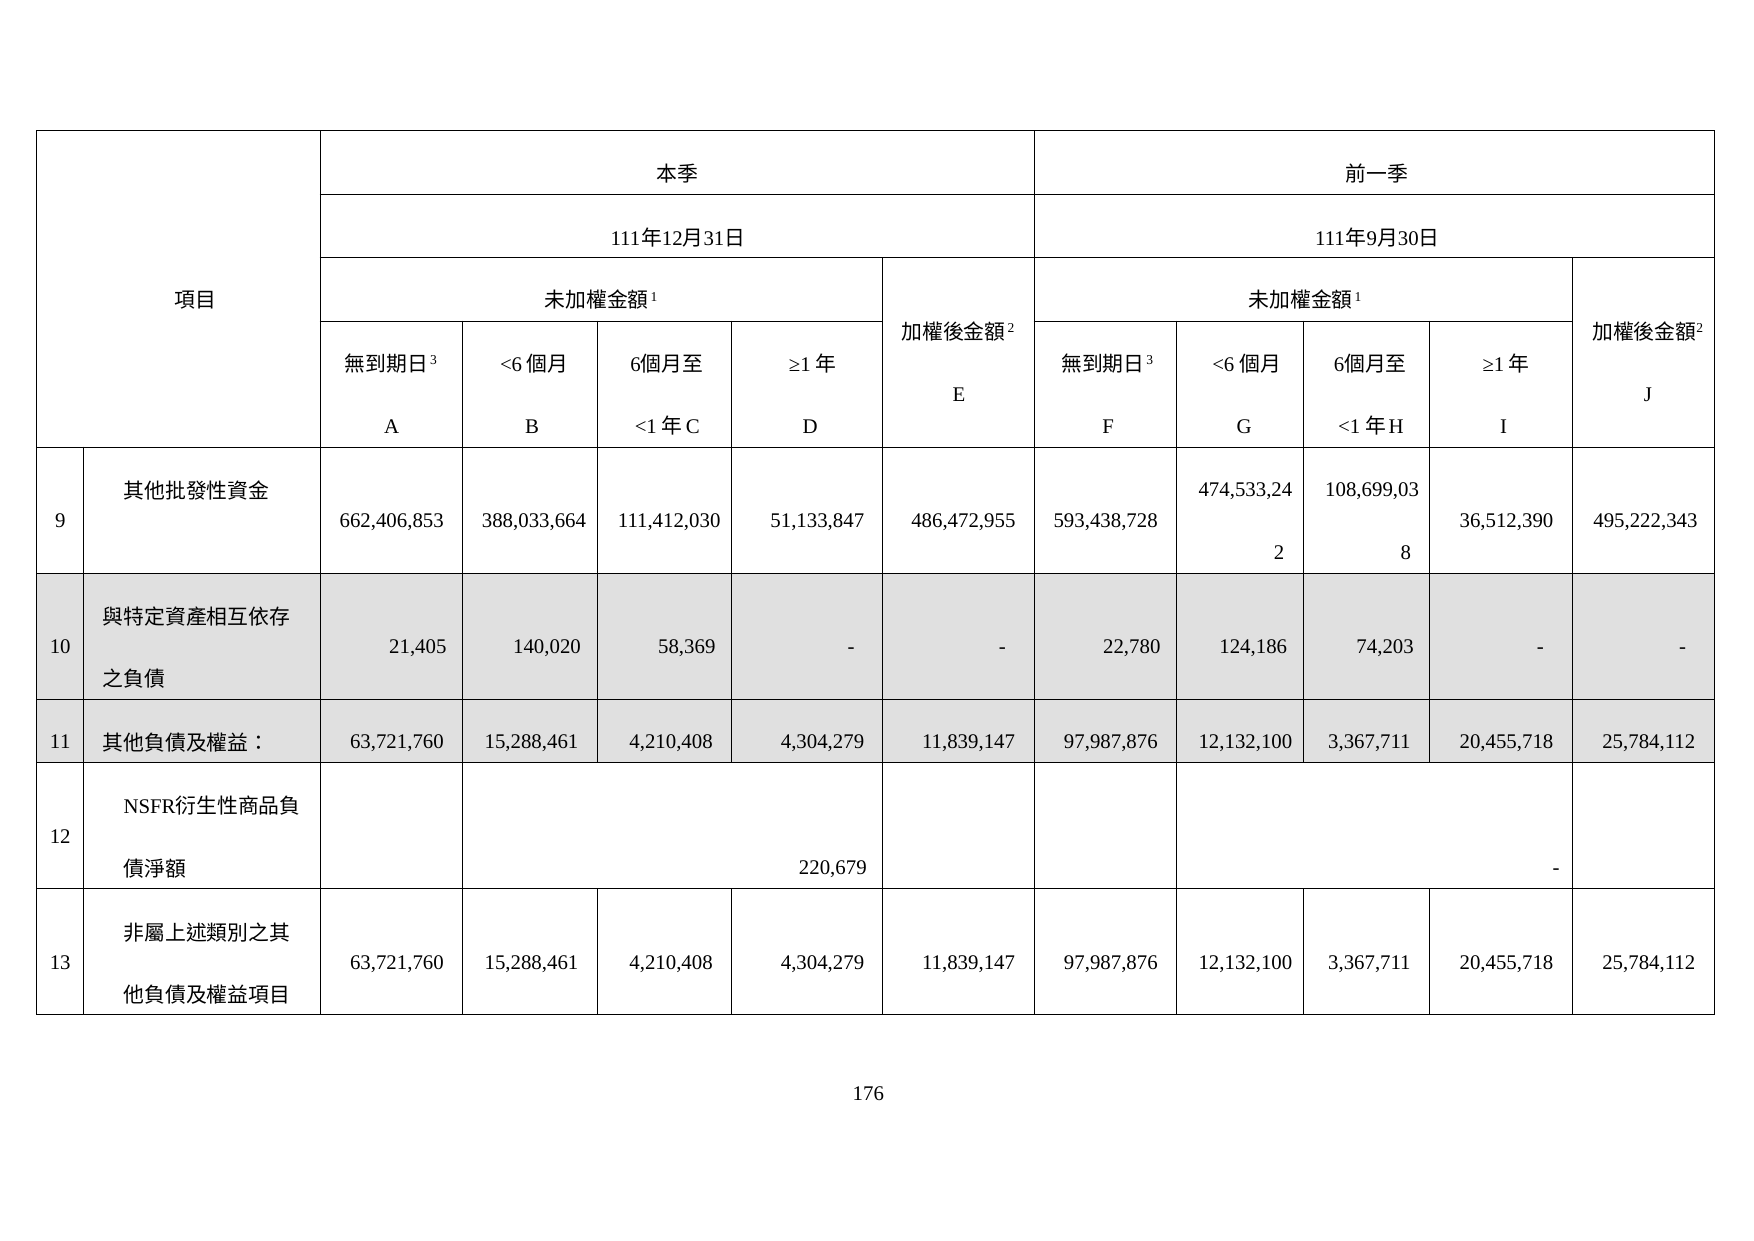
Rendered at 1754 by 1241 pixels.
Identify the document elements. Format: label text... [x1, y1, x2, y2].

table_cell 140,020 [463, 574, 597, 699]
table_cell 11,839,147 [883, 700, 1034, 762]
table_cell 21,405 [321, 574, 462, 699]
table_cell 加權後金額2 J [1573, 258, 1714, 447]
table_cell 4,304,279 [732, 889, 882, 1014]
table_cell 12,132,100 [1177, 889, 1303, 1014]
table_cell 非屬上述類別之其他負債及權益項目 [84, 889, 320, 1014]
table_cell 12,132,100 [1177, 700, 1303, 762]
table_cell 220,679 [463, 763, 882, 888]
table_cell 15,288,461 [463, 889, 597, 1014]
table_cell 9 [37, 448, 83, 573]
table_cell NSFR衍生性商品負債淨額 [84, 763, 320, 888]
table_cell 4,304,279 [732, 700, 882, 762]
table_cell 36,512,390 [1430, 448, 1572, 573]
table_cell 25,784,112 [1573, 889, 1714, 1014]
table_cell 4,210,408 [598, 889, 731, 1014]
table_cell 無到期日3 F [1035, 322, 1176, 447]
table_cell 10 [37, 574, 83, 699]
table_cell 11,839,147 [883, 889, 1034, 1014]
table_cell 11 [37, 700, 83, 762]
table_cell ≥1年 I [1430, 322, 1572, 447]
table_cell 111年12月31日 [321, 195, 1034, 257]
table_cell <6個月 G [1177, 322, 1303, 447]
table_cell [883, 763, 1034, 888]
table_cell 無到期日3 A [321, 322, 462, 447]
table_cell [1573, 763, 1714, 888]
table_cell 12 [37, 763, 83, 888]
table_cell 97,987,876 [1035, 700, 1176, 762]
table_cell - [1177, 763, 1572, 888]
table_cell 其他批發性資金 [84, 448, 320, 573]
table_cell 474,533,242 [1177, 448, 1303, 573]
table_cell - [1573, 574, 1714, 699]
table_cell 3,367,711 [1304, 700, 1429, 762]
table_cell 22,780 [1035, 574, 1176, 699]
table_cell 58,369 [598, 574, 731, 699]
table_cell 97,987,876 [1035, 889, 1176, 1014]
table_cell - [732, 574, 882, 699]
table_cell 63,721,760 [321, 700, 462, 762]
table_cell [1035, 763, 1176, 888]
table_cell 4,210,408 [598, 700, 731, 762]
table_header 項目 [37, 131, 320, 447]
table_cell - [1430, 574, 1572, 699]
table_cell 6個月至 <1年C [598, 322, 731, 447]
table_cell 124,186 [1177, 574, 1303, 699]
table_cell 388,033,664 [463, 448, 597, 573]
table_cell 20,455,718 [1430, 889, 1572, 1014]
table_header 本季 [321, 131, 1034, 193]
table_cell 15,288,461 [463, 700, 597, 762]
table_cell 111,412,030 [598, 448, 731, 573]
table_cell 486,472,955 [883, 448, 1034, 573]
table_cell 加權後金額2 E [883, 258, 1034, 447]
table_cell 未加權金額1 [1035, 258, 1572, 321]
table_cell 25,784,112 [1573, 700, 1714, 762]
table_cell 3,367,711 [1304, 889, 1429, 1014]
table_header 前一季 [1035, 131, 1714, 193]
table_cell - [883, 574, 1034, 699]
table_cell 20,455,718 [1430, 700, 1572, 762]
table_cell <6個月 B [463, 322, 597, 447]
table_cell 495,222,343 [1573, 448, 1714, 573]
table_cell 與特定資產相互依存之負債 [84, 574, 320, 699]
table_cell ≥1年 D [732, 322, 882, 447]
table_cell 51,133,847 [732, 448, 882, 573]
table_cell [321, 763, 462, 888]
table_cell 111年9月30日 [1035, 195, 1714, 257]
table_cell 593,438,728 [1035, 448, 1176, 573]
table_cell 6個月至 <1年H [1304, 322, 1429, 447]
table_cell 13 [37, 889, 83, 1014]
table_cell 63,721,760 [321, 889, 462, 1014]
table_cell 662,406,853 [321, 448, 462, 573]
table_cell 未加權金額1 [321, 258, 882, 321]
table_cell 108,699,038 [1304, 448, 1429, 573]
table_cell 74,203 [1304, 574, 1429, 699]
table_cell 其他負債及權益： [84, 700, 320, 762]
